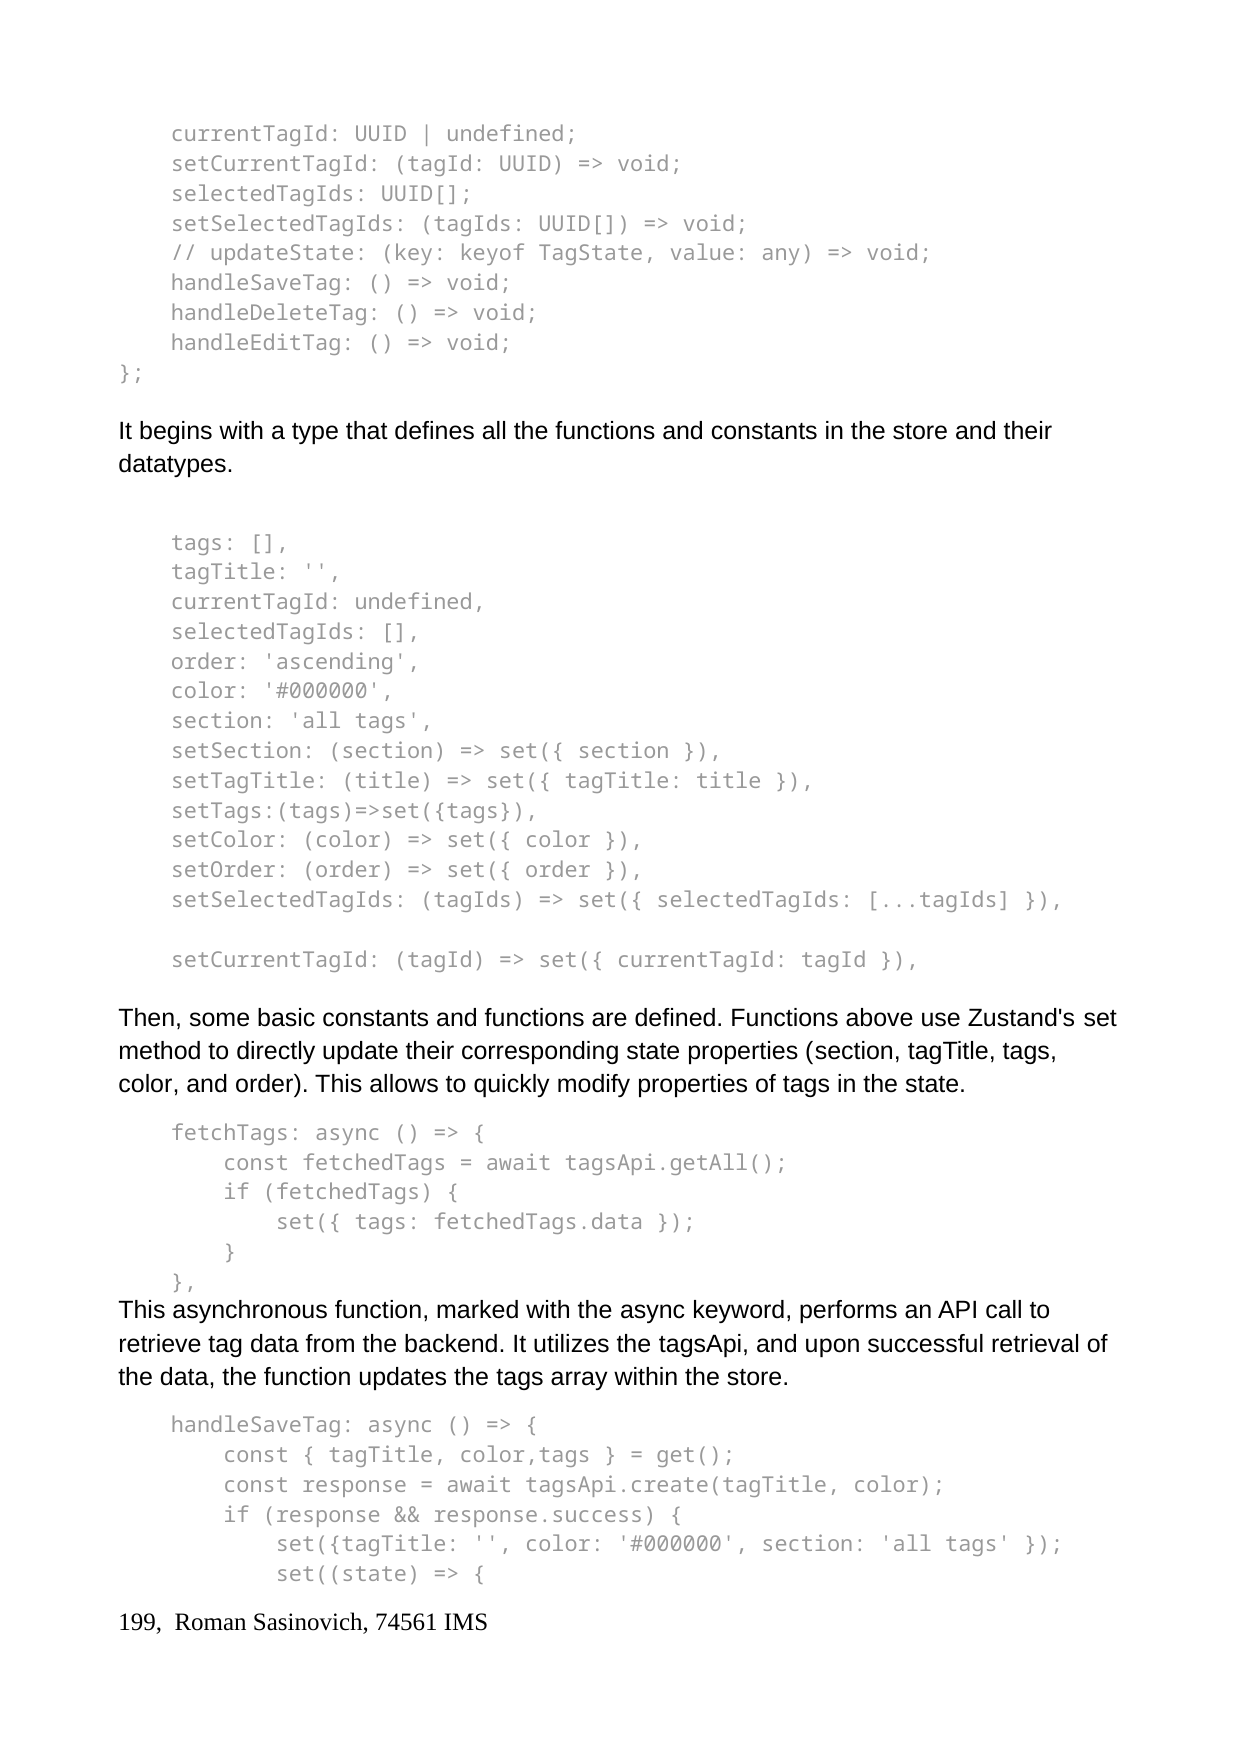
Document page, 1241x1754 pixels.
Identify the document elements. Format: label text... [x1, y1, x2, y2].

text setTags:(tags)=>set({tags}), [118, 794, 1122, 824]
text currentTagId: UUID | undefined; [118, 118, 1122, 148]
text This asynchronous function, marked with the async keyword, performs an API call to retrieve tag data from the backend. It utilizes the tagsApi, and upon successful retrieval of the data, the function updates the tags array within the store. [118, 1296, 1122, 1390]
text setColor: (color) => set({ color }), [118, 824, 1122, 854]
text handleSaveTag: async () => { [118, 1409, 1122, 1439]
text selectedTagIds: UUID[]; [118, 178, 1122, 207]
text handleSaveTag: () => void; [118, 267, 1122, 297]
text currentTagId: undefined, [118, 586, 1122, 616]
text if (fetchedTags) { [118, 1176, 1122, 1206]
text setSection: (section) => set({ section }), [118, 735, 1122, 765]
text } [118, 1236, 1122, 1266]
text // updateState: (key: keyof TagState, value: any) => void; [118, 237, 1122, 267]
text setSelectedTagIds: (tagIds) => set({ selectedTagIds: [...tagIds] }), [118, 884, 1122, 914]
text Then, some basic constants and functions are defined. Functions above use Zustand's set method to directly update their corresponding state properties (section, tagTitle, tags, color, and order). This allows to quickly modify properties of tags in the state. [118, 1003, 1122, 1098]
text tags: [], [118, 526, 1122, 556]
text selectedTagIds: [], [118, 616, 1122, 646]
text setCurrentTagId: (tagId) => set({ currentTagId: tagId }), [118, 943, 1122, 973]
text order: 'ascending', [118, 646, 1122, 675]
text handleDeleteTag: () => void; [118, 297, 1122, 327]
text section: 'all tags', [118, 705, 1122, 735]
text }; [118, 356, 1122, 386]
text const fetchedTags = await tagsApi.getAll(); [118, 1147, 1122, 1176]
text It begins with a type that defines all the functions and constants in the store and their datatypes. [118, 416, 1122, 478]
text setTagTitle: (title) => set({ tagTitle: title }), [118, 765, 1122, 794]
text set({tagTitle: '', color: '#000000', section: 'all tags' }); [118, 1528, 1122, 1558]
text set((state) => { [118, 1558, 1122, 1588]
text }, [118, 1266, 1122, 1296]
text setCurrentTagId: (tagId: UUID) => void; [118, 148, 1122, 178]
text setOrder: (order) => set({ order }), [118, 854, 1122, 884]
text const { tagTitle, color,tags } = get(); [118, 1439, 1122, 1469]
text color: '#000000', [118, 675, 1122, 705]
text fetchTags: async () => { [118, 1117, 1122, 1147]
text tagTitle: '', [118, 556, 1122, 586]
text const response = await tagsApi.create(tagTitle, color); [118, 1469, 1122, 1498]
text handleEditTag: () => void; [118, 327, 1122, 356]
text set({ tags: fetchedTags.data }); [118, 1206, 1122, 1236]
text if (response && response.success) { [118, 1498, 1122, 1528]
text setSelectedTagIds: (tagIds: UUID[]) => void; [118, 207, 1122, 237]
